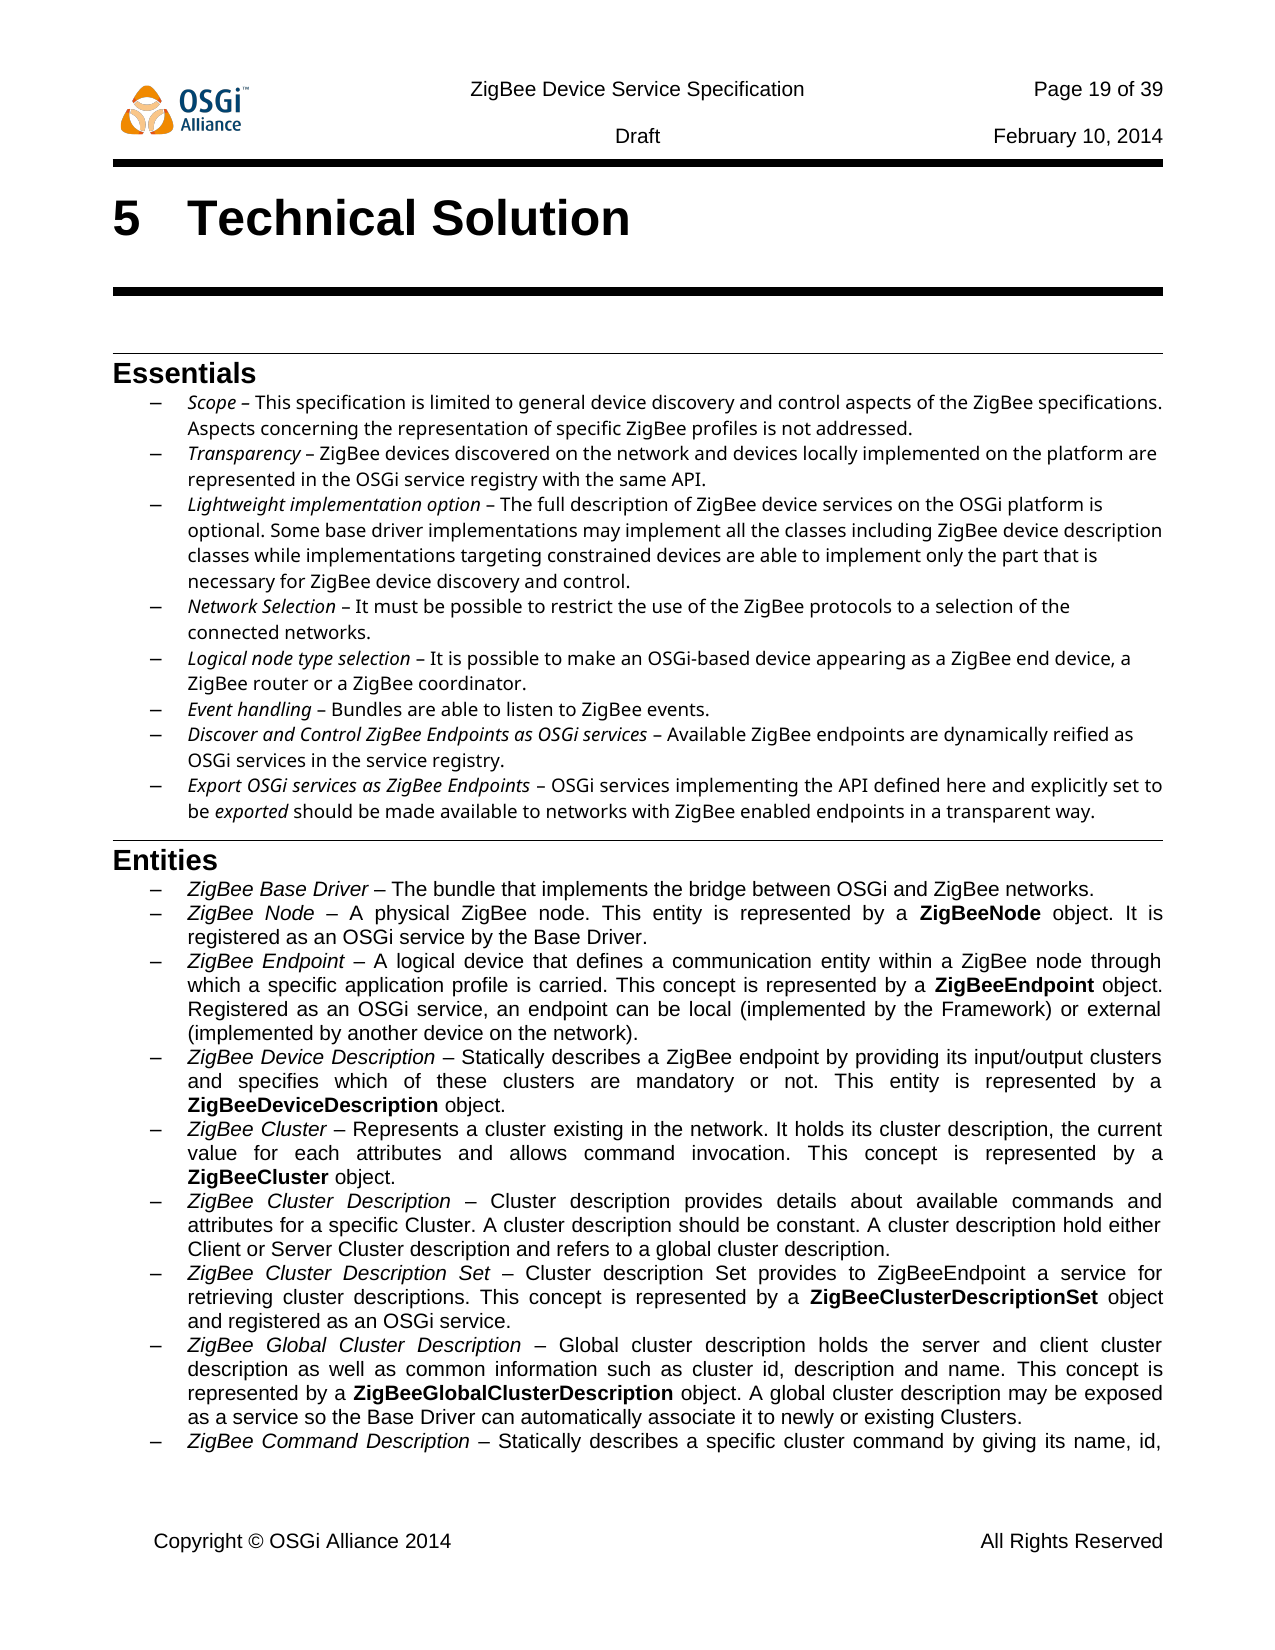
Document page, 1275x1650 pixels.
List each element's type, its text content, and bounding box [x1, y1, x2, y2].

picture [113, 78, 257, 142]
list Discover and Control ZigBee Endpoints as OSGi services – Available ZigBee endpoints are dynamically reified as OSGi services in the service registry. [150, 721, 1163, 772]
subtitle Technical Solution [112, 160, 1163, 296]
subtitle Essentials [112, 354, 1163, 389]
list ZigBee Device Description – Statically describes a ZigBee endpoint by providing its input/output clusters and specifies which of these clusters are mandatory or not. This entity is represented by a ZigBeeDeviceDescription object. [150, 1045, 1163, 1117]
list ZigBee Cluster Description Set – Cluster description Set provides to ZigBeeEndpoint a service for retrieving cluster descriptions. This concept is represented by a ZigBeeClusterDescriptionSet object and registered as an OSGi service. [150, 1261, 1163, 1333]
list ZigBee Endpoint – A logical device that defines a communication entity within a ZigBee node through which a specific application profile is carried. This concept is represented by a ZigBeeEndpoint object. Registered as an OSGi service, an endpoint can be local (implemented by the Framework) or external (implemented by another device on the network). [150, 949, 1163, 1045]
list ZigBee Node – A physical ZigBee node. This entity is represented by a ZigBeeNode object. It is registered as an OSGi service by the Base Driver. [150, 901, 1163, 949]
list Lightweight implementation option – The full description of ZigBee device services on the OSGi platform is optional. Some base driver implementations may implement all the classes including ZigBee device description classes while implementations targeting constrained devices are able to implement only the part that is necessary for ZigBee device discovery and control. [150, 492, 1163, 594]
list Scope – This specification is limited to general device discovery and control aspects of the ZigBee specifications. Aspects concerning the representation of specific ZigBee profiles is not addressed. [150, 389, 1163, 441]
list ZigBee Base Driver – The bundle that implements the bridge between OSGi and ZigBee networks. [150, 877, 1163, 901]
list Transparency – ZigBee devices discovered on the network and devices locally implemented on the platform are represented in the OSGi service registry with the same API. [150, 441, 1163, 492]
list Logical node type selection – It is possible to make an OSGi-based device appearing as a ZigBee end device, a ZigBee router or a ZigBee coordinator. [150, 645, 1163, 696]
list Network Selection – It must be possible to restrict the use of the ZigBee protocols to a selection of the connected networks. [150, 594, 1163, 645]
list ZigBee Cluster Description – Cluster description provides details about available commands and attributes for a specific Cluster. A cluster description should be constant. A cluster description hold either Client or Server Cluster description and refers to a global cluster description. [150, 1189, 1163, 1261]
list Export OSGi services as ZigBee Endpoints – OSGi services implementing the API defined here and explicitly set to be exported should be made available to networks with ZigBee enabled endpoints in a transparent way. [150, 772, 1163, 823]
list ZigBee Cluster – Represents a cluster existing in the network. It holds its cluster description, the current value for each attributes and allows command invocation. This concept is represented by a ZigBeeCluster object. [150, 1117, 1163, 1189]
subtitle Entities [112, 841, 1163, 877]
list Event handling – Bundles are able to listen to ZigBee events. [150, 696, 1163, 721]
list ZigBee Global Cluster Description – Global cluster description holds the server and client cluster description as well as common information such as cluster id, description and name. This concept is represented by a ZigBeeGlobalClusterDescription object. A global cluster description may be exposed as a service so the Base Driver can automatically associate it to newly or existing Clusters. [150, 1333, 1163, 1429]
